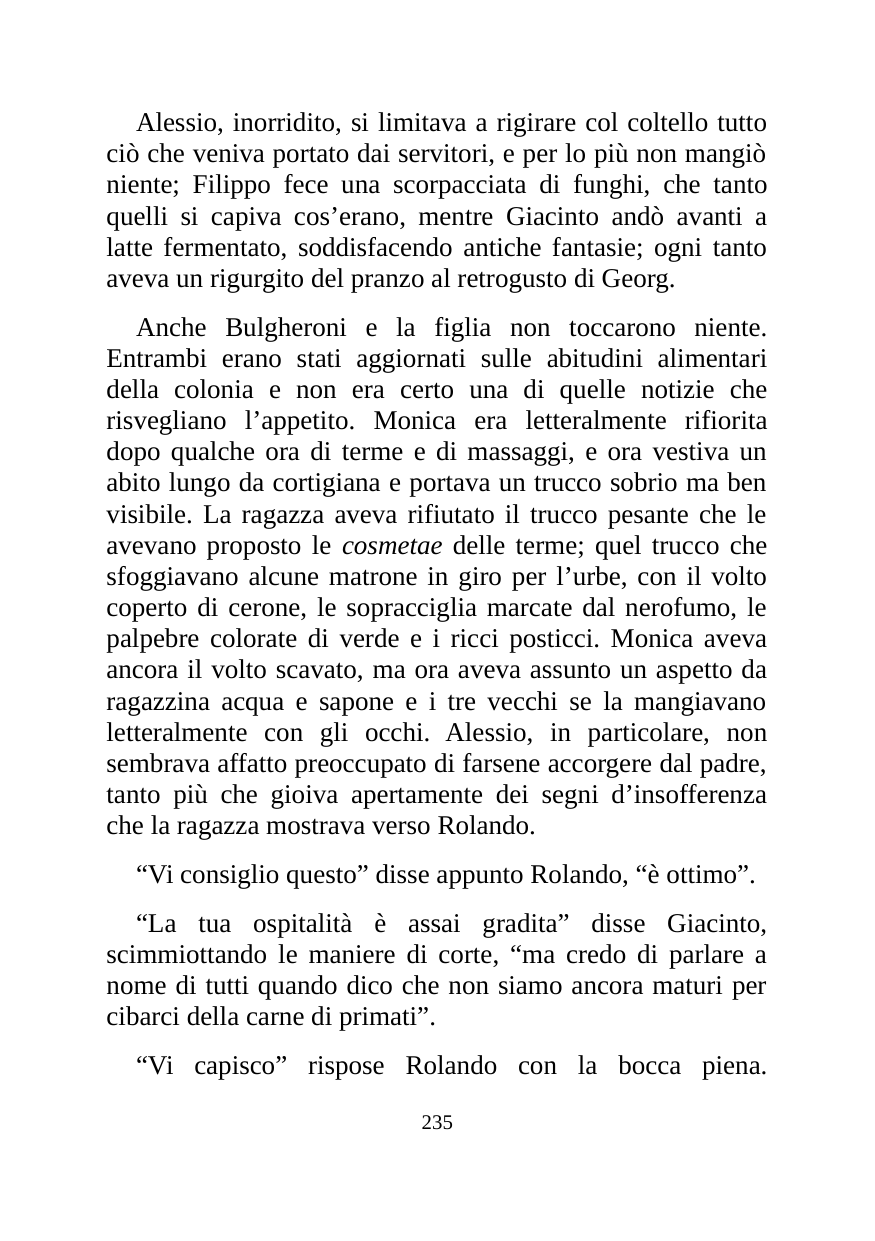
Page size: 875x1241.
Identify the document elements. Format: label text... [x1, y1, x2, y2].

text “Vi capisco” rispose Rolando con la bocca piena. [106, 1049, 768, 1080]
text “La tua ospitalità è assai gradita” disse Giacinto, scimmiottando le maniere di corte, “ma credo di parlare a nome di tutti quando dico che non siamo ancora maturi per cibarci della carne di primati”. [106, 907, 768, 1031]
text “Vi consiglio questo” disse appunto Rolando, “è ottimo”. [106, 858, 768, 889]
text Anche Bulgheroni e la figlia non toccarono niente. Entrambi erano stati aggiornati sulle abitudini alimentari della colonia e non era certo una di quelle notizie che risvegliano l’appetito. Monica era letteralmente rifiorita dopo qualche ora di terme e di massaggi, e ora vestiva un abito lungo da cortigiana e portava un trucco sobrio ma ben visibile. La ragazza aveva rifiutato il trucco pesante che le avevano proposto le cosmetae delle terme; quel trucco che sfoggiavano alcune matrone in giro per l’urbe, con il volto coperto di cerone, le sopracciglia marcate dal nerofumo, le palpebre colorate di verde e i ricci posticci. Monica aveva ancora il volto scavato, ma ora aveva assunto un aspetto da ragazzina acqua e sapone e i tre vecchi se la mangiavano letteralmente con gli occhi. Alessio, in particolare, non sembrava affatto preoccupato di farsene accorgere dal padre, tanto più che gioiva apertamente dei segni d’insofferenza che la ragazza mostrava verso Rolando. [106, 311, 768, 840]
text Alessio, inorridito, si limitava a rigirare col coltello tutto ciò che veniva portato dai servitori, e per lo più non mangiò niente; Filippo fece una scorpacciata di funghi, che tanto quelli si capiva cos’erano, mentre Giacinto andò avanti a latte fermentato, soddisfacendo antiche fantasie; ogni tanto aveva un rigurgito del pranzo al retrogusto di Georg. [106, 106, 768, 293]
